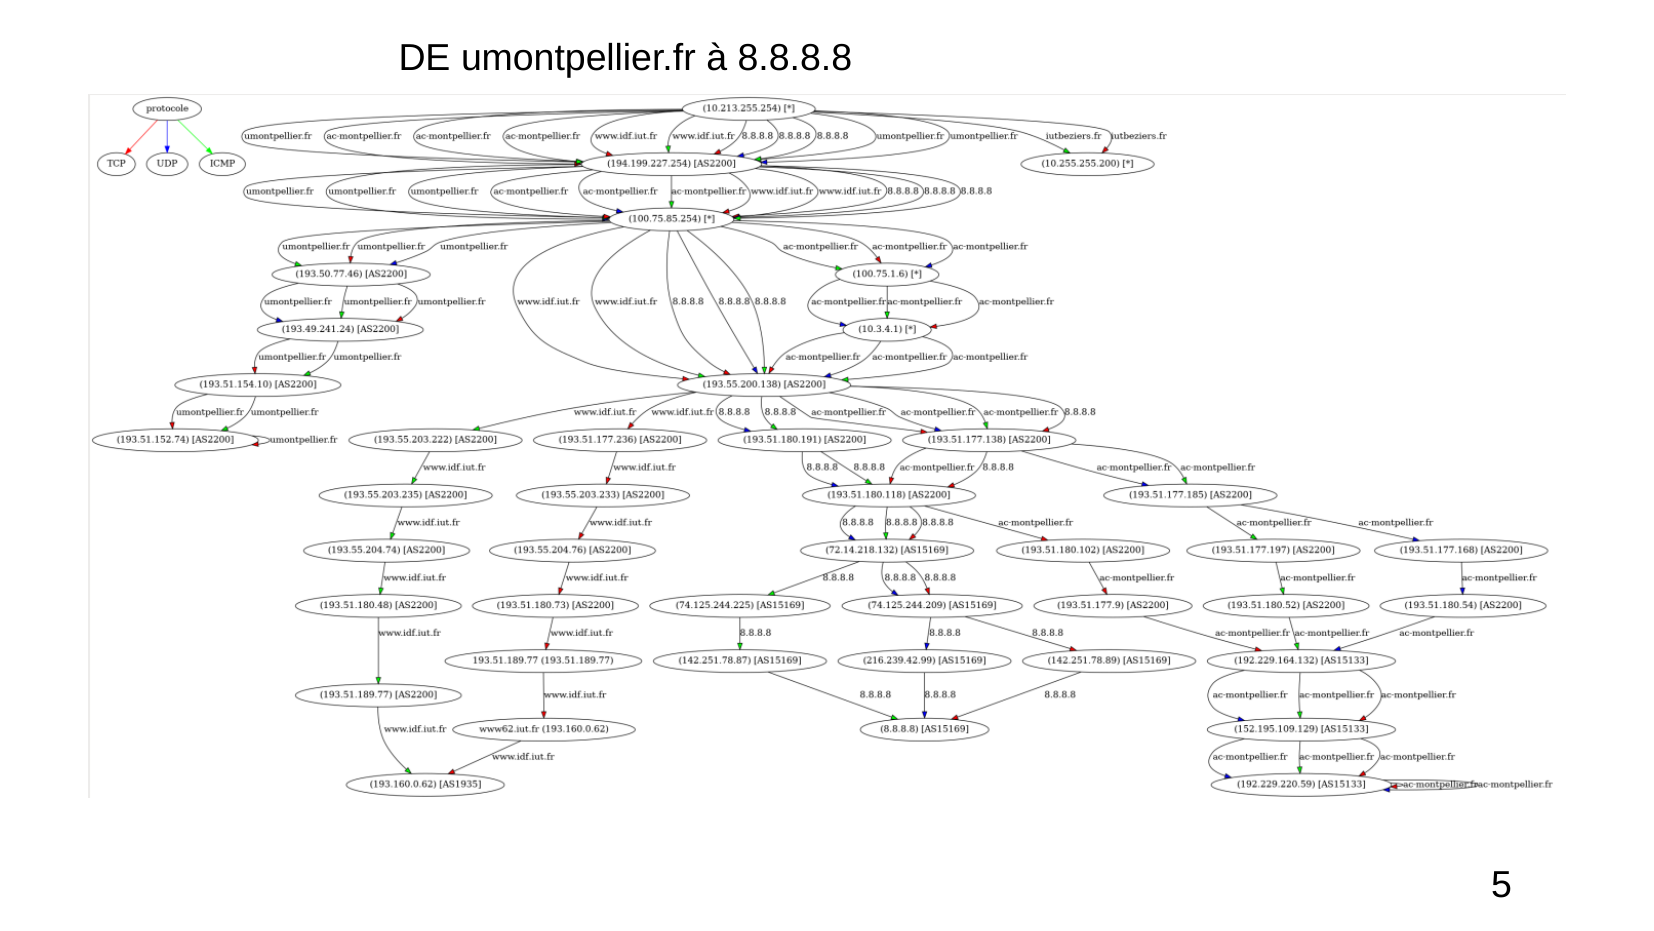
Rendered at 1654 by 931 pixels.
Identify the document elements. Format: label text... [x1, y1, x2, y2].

picture [88, 94, 1566, 798]
text_box DE umontpellier.fr à 8.8.8.8 [383, 29, 1359, 87]
